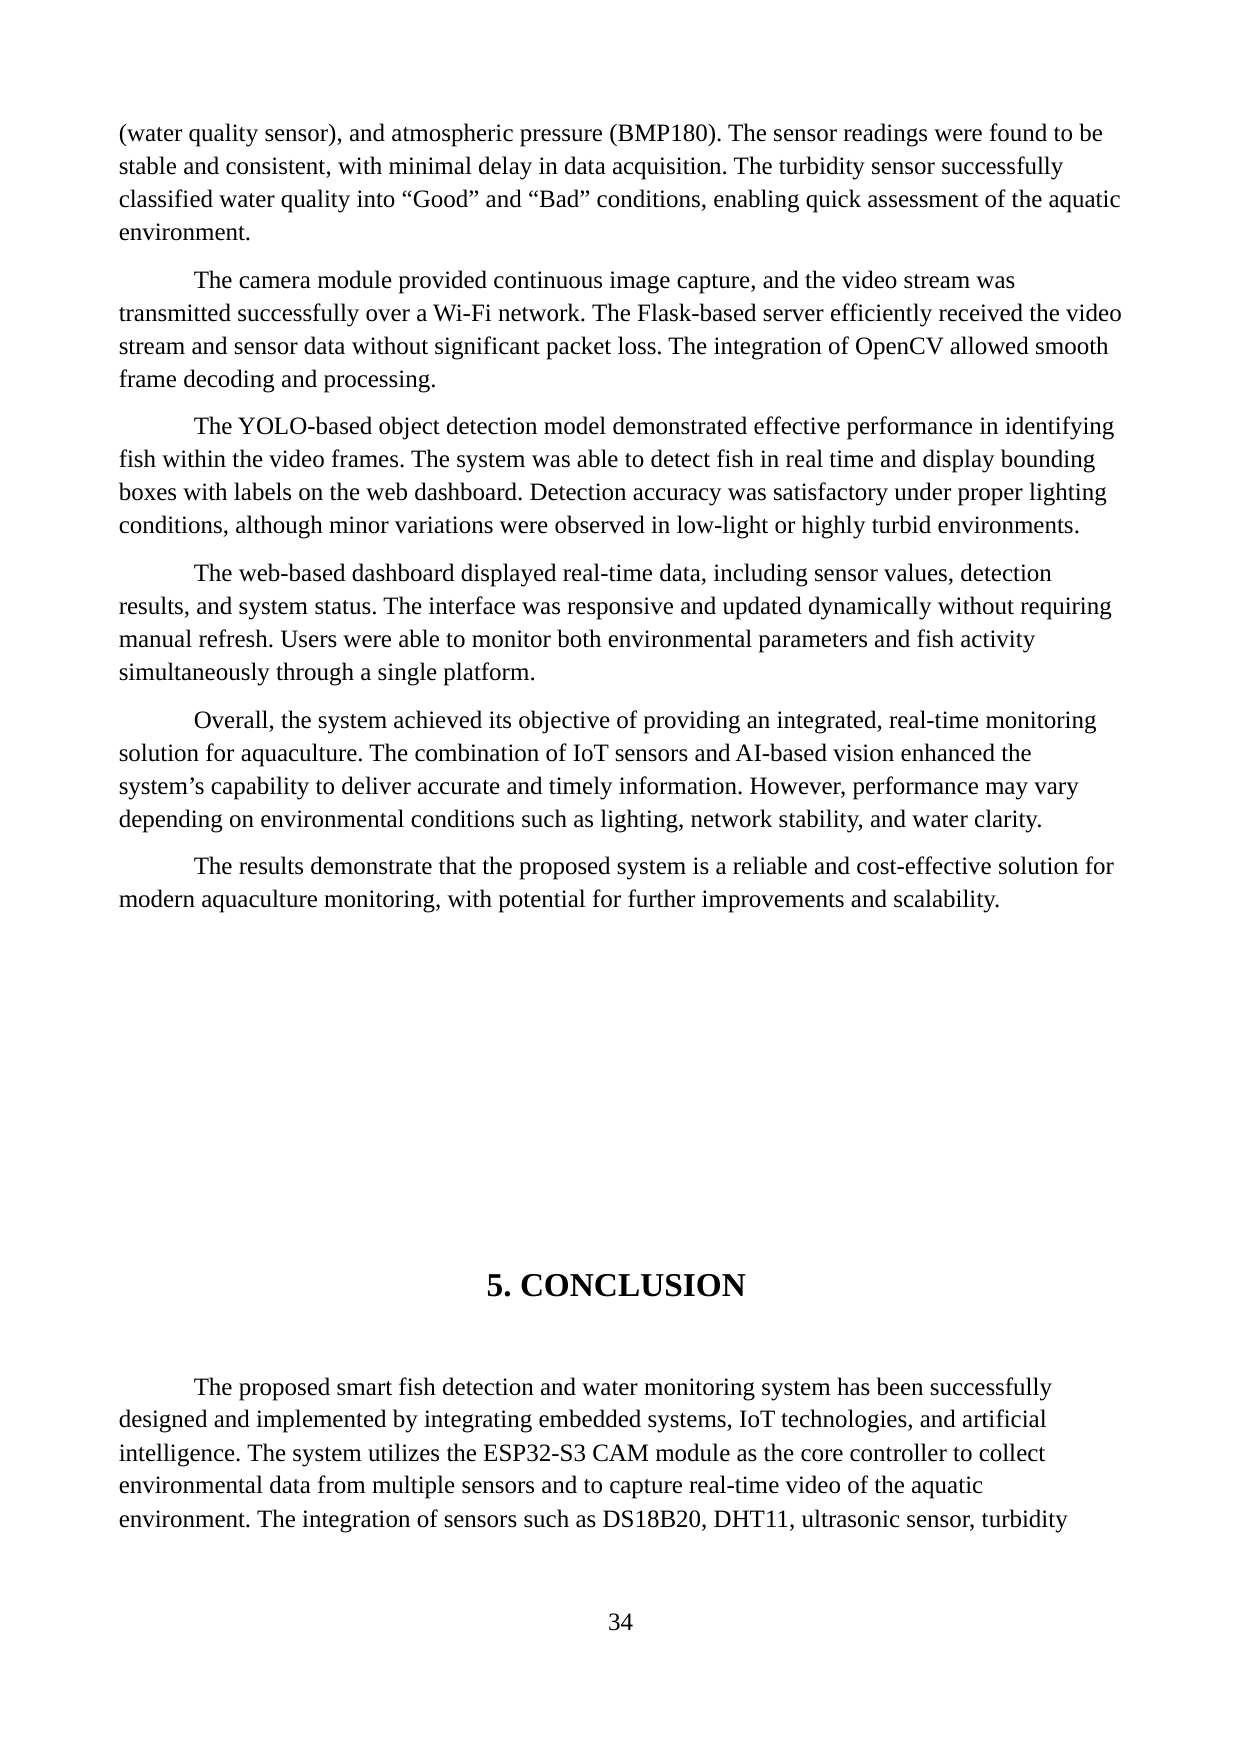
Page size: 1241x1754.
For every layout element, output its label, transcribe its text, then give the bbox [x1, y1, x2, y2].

text (water quality sensor), and atmospheric pressure (BMP180). The sensor readings were found to be stable and consistent, with minimal delay in data acquisition. The turbidity sensor successfully classified water quality into “Good” and “Bad” conditions, enabling quick assessment of the aquatic environment. [118, 118, 1122, 246]
text The YOLO-based object detection model demonstrated effective performance in identifying fish within the video frames. The system was able to detect fish in real time and display bounding boxes with labels on the web dashboard. Detection accuracy was satisfactory under proper lighting conditions, although minor variations were observed in low-light or highly turbid environments. [118, 411, 1122, 539]
text 5. CONCLUSION [118, 1265, 1122, 1304]
text Overall, the system achieved its objective of providing an integrated, real-time monitoring solution for aquaculture. The combination of IoT sensors and AI-based vision enhanced the system’s capability to deliver accurate and timely information. However, performance may vary depending on environmental conditions such as lighting, network stability, and water clarity. [118, 705, 1122, 833]
text The proposed smart fish detection and water monitoring system has been successfully designed and implemented by integrating embedded systems, IoT technologies, and artificial intelligence. The system utilizes the ESP32-S3 CAM module as the core controller to collect environmental data from multiple sensors and to capture real-time video of the aquatic environment. The integration of sensors such as DS18B20, DHT11, ultrasonic sensor, turbidity [118, 1372, 1122, 1532]
text The camera module provided continuous image capture, and the video stream was transmitted successfully over a Wi-Fi network. The Flask-based server efficiently received the video stream and sensor data without significant packet loss. The integration of OpenCV allowed smooth frame decoding and processing. [118, 265, 1122, 393]
text The web-based dashboard displayed real-time data, including sensor values, detection results, and system status. The interface was responsive and updated dynamically without requiring manual refresh. Users were able to monitor both environmental parameters and fish activity simultaneously through a single platform. [118, 558, 1122, 686]
text The results demonstrate that the proposed system is a reliable and cost-effective solution for modern aquaculture monitoring, with potential for further improvements and scalability. [118, 851, 1122, 913]
